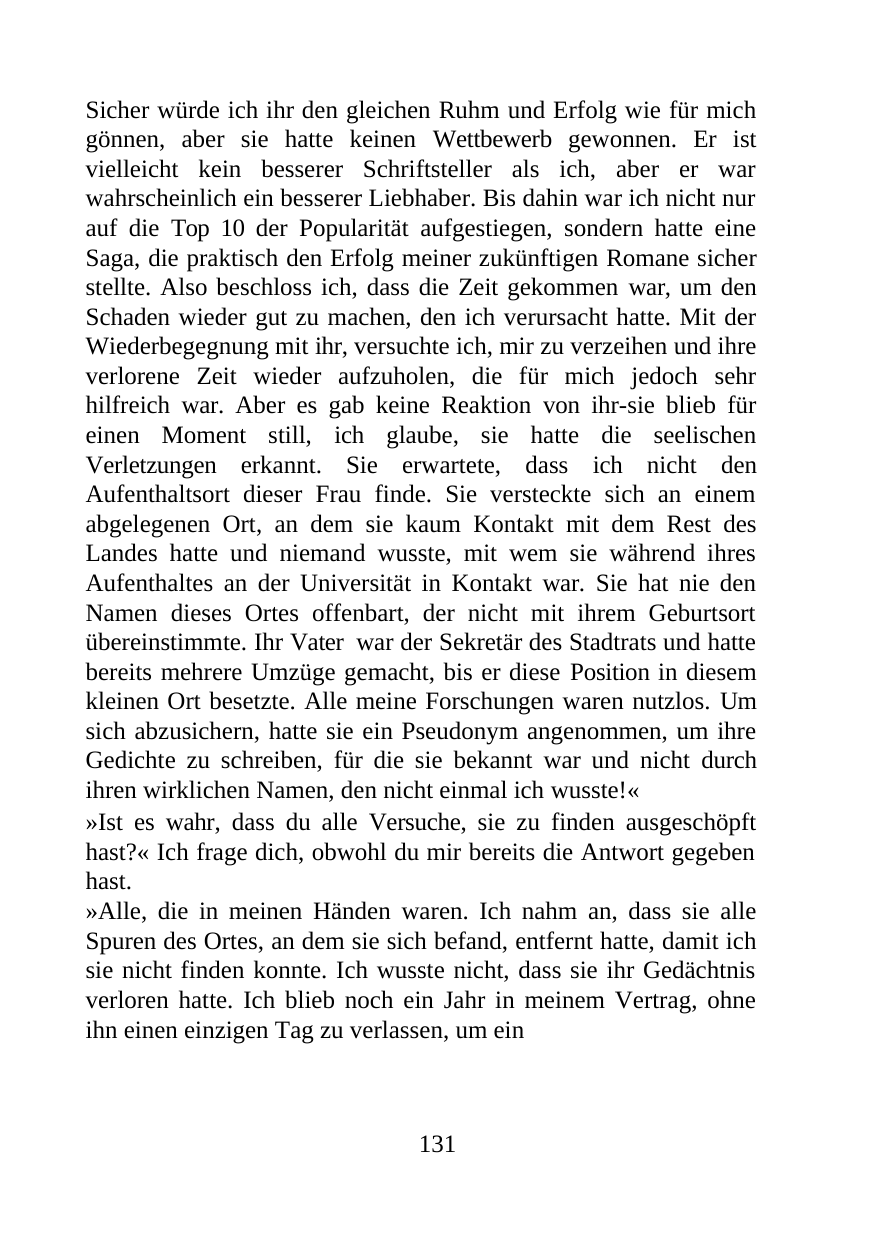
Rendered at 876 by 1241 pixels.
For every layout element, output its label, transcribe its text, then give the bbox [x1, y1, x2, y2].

text Sicher würde ich ihr den gleichen Ruhm und Erfolg wie für mich gönnen, aber sie hatte keinen Wettbewerb gewonnen. Er ist vielleicht kein besserer Schriftsteller als ich, aber er war wahrscheinlich ein besserer Liebhaber. Bis dahin war ich nicht nur auf die Top 10 der Popularität aufgestiegen, sondern hatte eine Saga, die praktisch den Erfolg meiner zukünftigen Romane sicher stellte. Also beschloss ich, dass die Zeit gekommen war, um den Schaden wieder gut zu machen, den ich verursacht hatte. Mit der Wiederbegegnung mit ihr, versuchte ich, mir zu verzeihen und ihre verlorene Zeit wieder aufzuholen, die für mich jedoch sehr hilfreich war. Aber es gab keine Reaktion von ihr-sie blieb für einen Moment still, ich glaube, sie hatte die seelischen Verletzungen erkannt. Sie erwartete, dass ich nicht den Aufenthaltsort dieser Frau finde. Sie versteckte sich an einem abgelegenen Ort, an dem sie kaum Kontakt mit dem Rest des Landes hatte und niemand wusste, mit wem sie während ihres Aufenthaltes an der Universität in Kontakt war. Sie hat nie den Namen dieses Ortes offenbart, der nicht mit ihrem Geburtsort übereinstimmte. Ihr Vater war der Sekretär des Stadtrats und hatte bereits mehrere Umzüge gemacht, bis er diese Position in diesem kleinen Ort besetzte. Alle meine Forschungen waren nutzlos. Um sich abzusichern, hatte sie ein Pseudonym angenommen, um ihre Gedichte zu schreiben, für die sie bekannt war und nicht durch ihren wirklichen Namen, den nicht einmal ich wusste!« [85, 95, 757, 804]
text »Ist es wahr, dass du alle Versuche, sie zu finden ausgeschöpft hast?« Ich frage dich, obwohl du mir bereits die Antwort gegeben hast. [85, 807, 756, 895]
text »Alle, die in meinen Händen waren. Ich nahm an, dass sie alle Spuren des Ortes, an dem sie sich befand, entfernt hatte, damit ich sie nicht finden konnte. Ich wusste nicht, dass sie ihr Gedächtnis verloren hatte. Ich blieb noch ein Jahr in meinem Vertrag, ohne ihn einen einzigen Tag zu verlassen, um ein [85, 896, 757, 1043]
